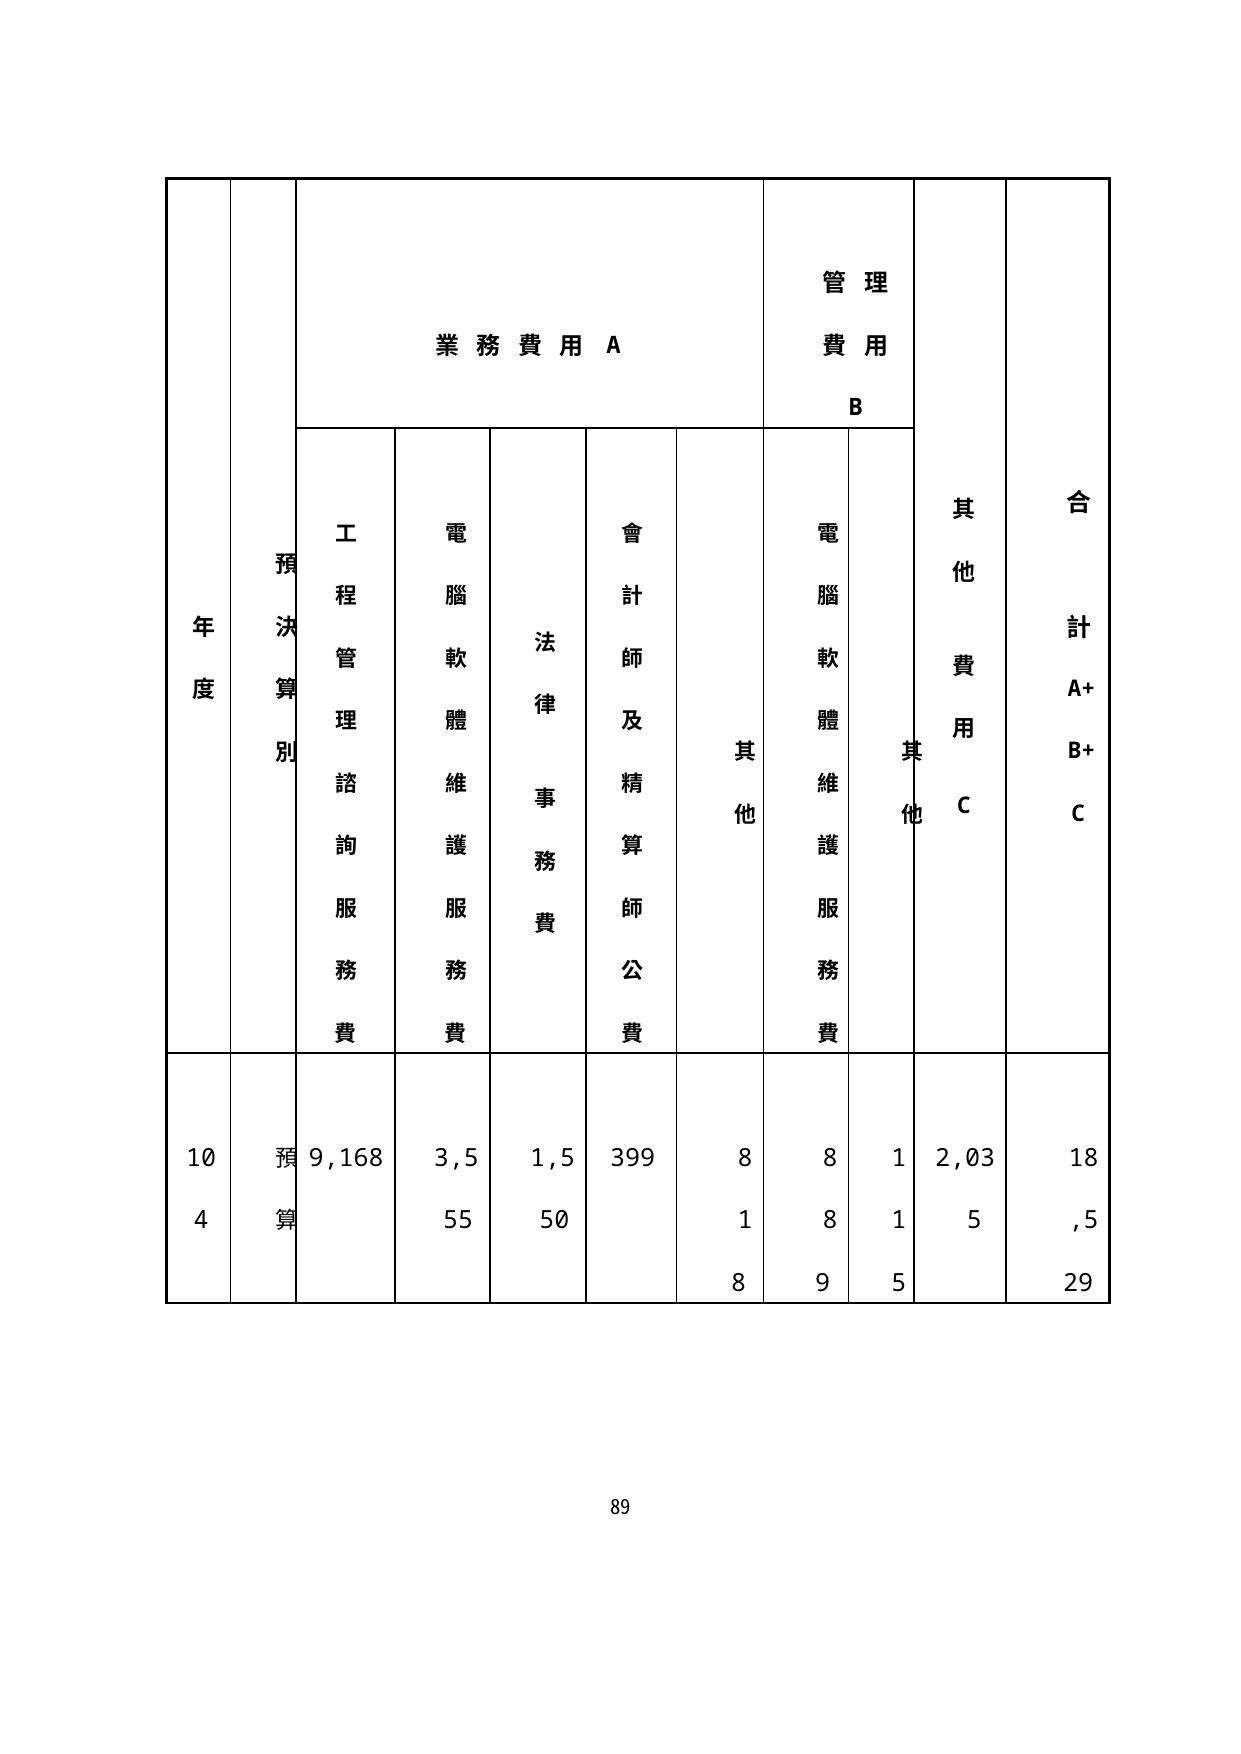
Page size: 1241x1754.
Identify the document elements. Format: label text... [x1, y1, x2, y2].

table_cell 電腦軟體維護服務費 [764, 429, 848, 1052]
table_cell 889 [764, 1054, 848, 1302]
table_cell 1,550 [491, 1054, 585, 1302]
table_cell 預算 [231, 1054, 295, 1302]
table_cell 3,555 [396, 1054, 489, 1302]
table_header 管理費用B [764, 180, 913, 427]
table_cell 法 律 事務費 [491, 429, 585, 1052]
table_cell 818 [677, 1054, 763, 1302]
table_header 預決算別 [231, 180, 295, 1052]
table_cell 104 [168, 1054, 230, 1302]
table_cell 115 [849, 1054, 913, 1302]
table_cell 9,168 [297, 1054, 394, 1302]
table_cell 工程管理諮詢服務費 [297, 429, 394, 1052]
table_cell 會計師及精算師公費 [587, 429, 676, 1052]
table_cell 399 [587, 1054, 676, 1302]
table_header 年度 [168, 180, 230, 1052]
table_cell 其他 [849, 429, 913, 1052]
table_cell 2,035 [915, 1054, 1005, 1302]
table_cell 其他 [677, 429, 763, 1052]
table_header 業務費用A [297, 180, 763, 427]
table_cell 電腦軟體維護服務費 [396, 429, 489, 1052]
table_header 合 計 A+B+C [1007, 180, 1108, 1052]
table_cell 18,529 [1007, 1054, 1108, 1302]
table_header 其他 費用 C [915, 180, 1005, 1052]
